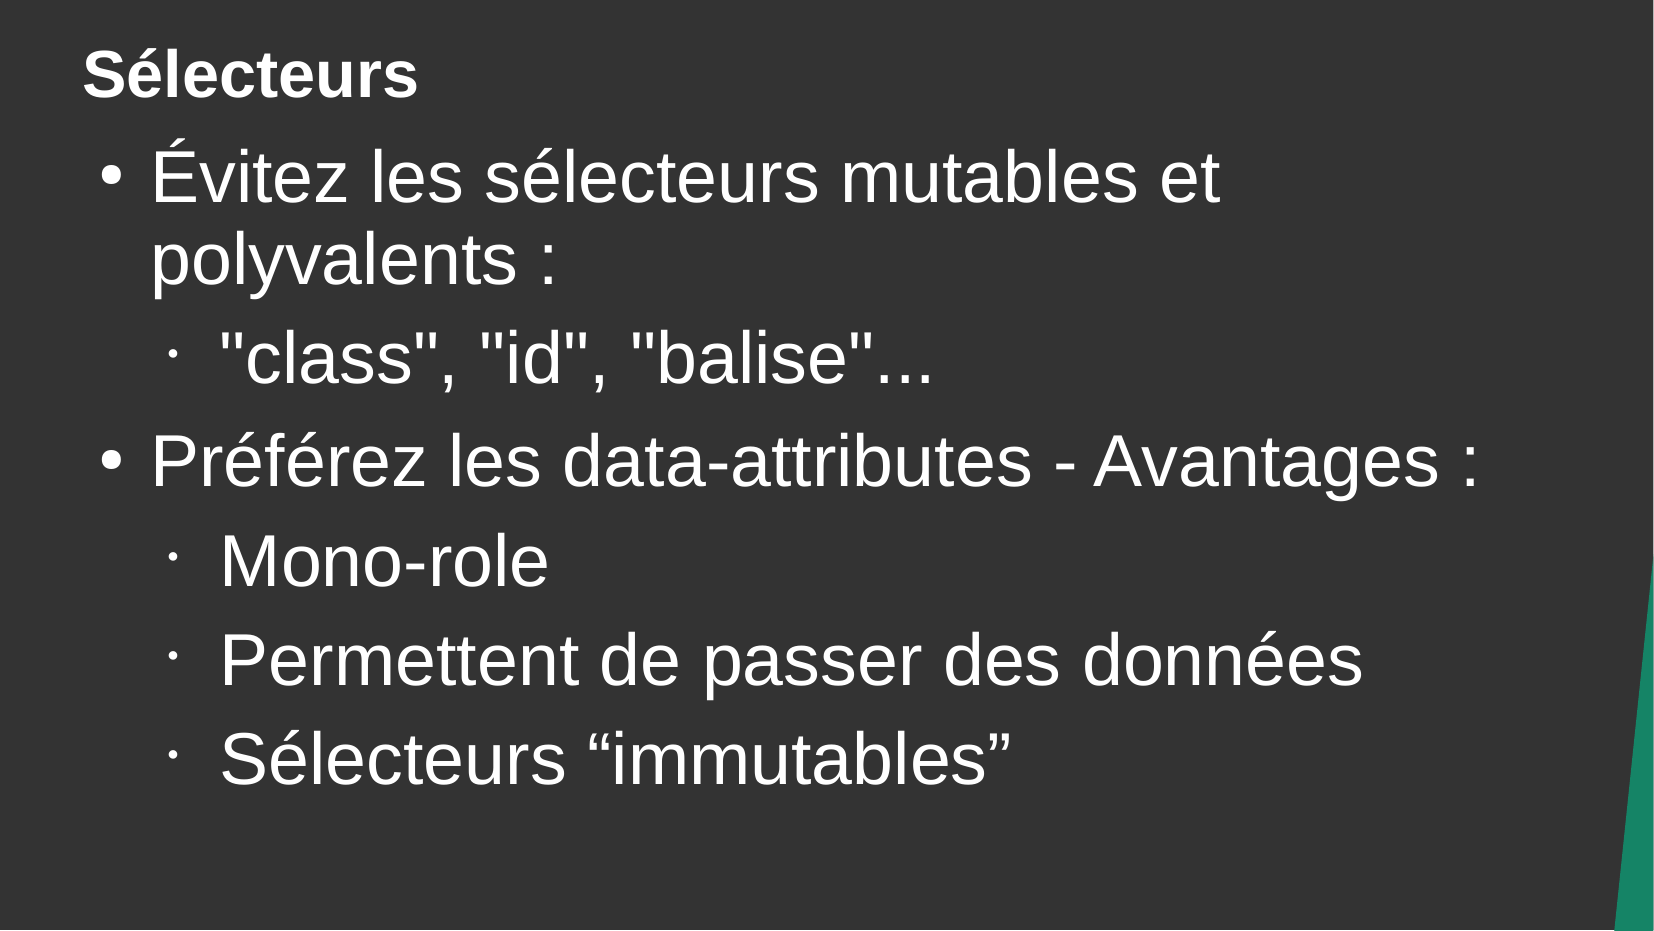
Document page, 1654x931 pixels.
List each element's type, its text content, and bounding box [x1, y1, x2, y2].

text_box [1614, 549, 1654, 931]
title Sélecteurs [82, 37, 799, 114]
list Évitez les sélecteurs mutables et polyvalents : "class", "id", "balise"... Préférez les data-attributes - Avantages : Mono-role Permettent de passer des données Sélecteurs “immutables” [80, 135, 1583, 804]
